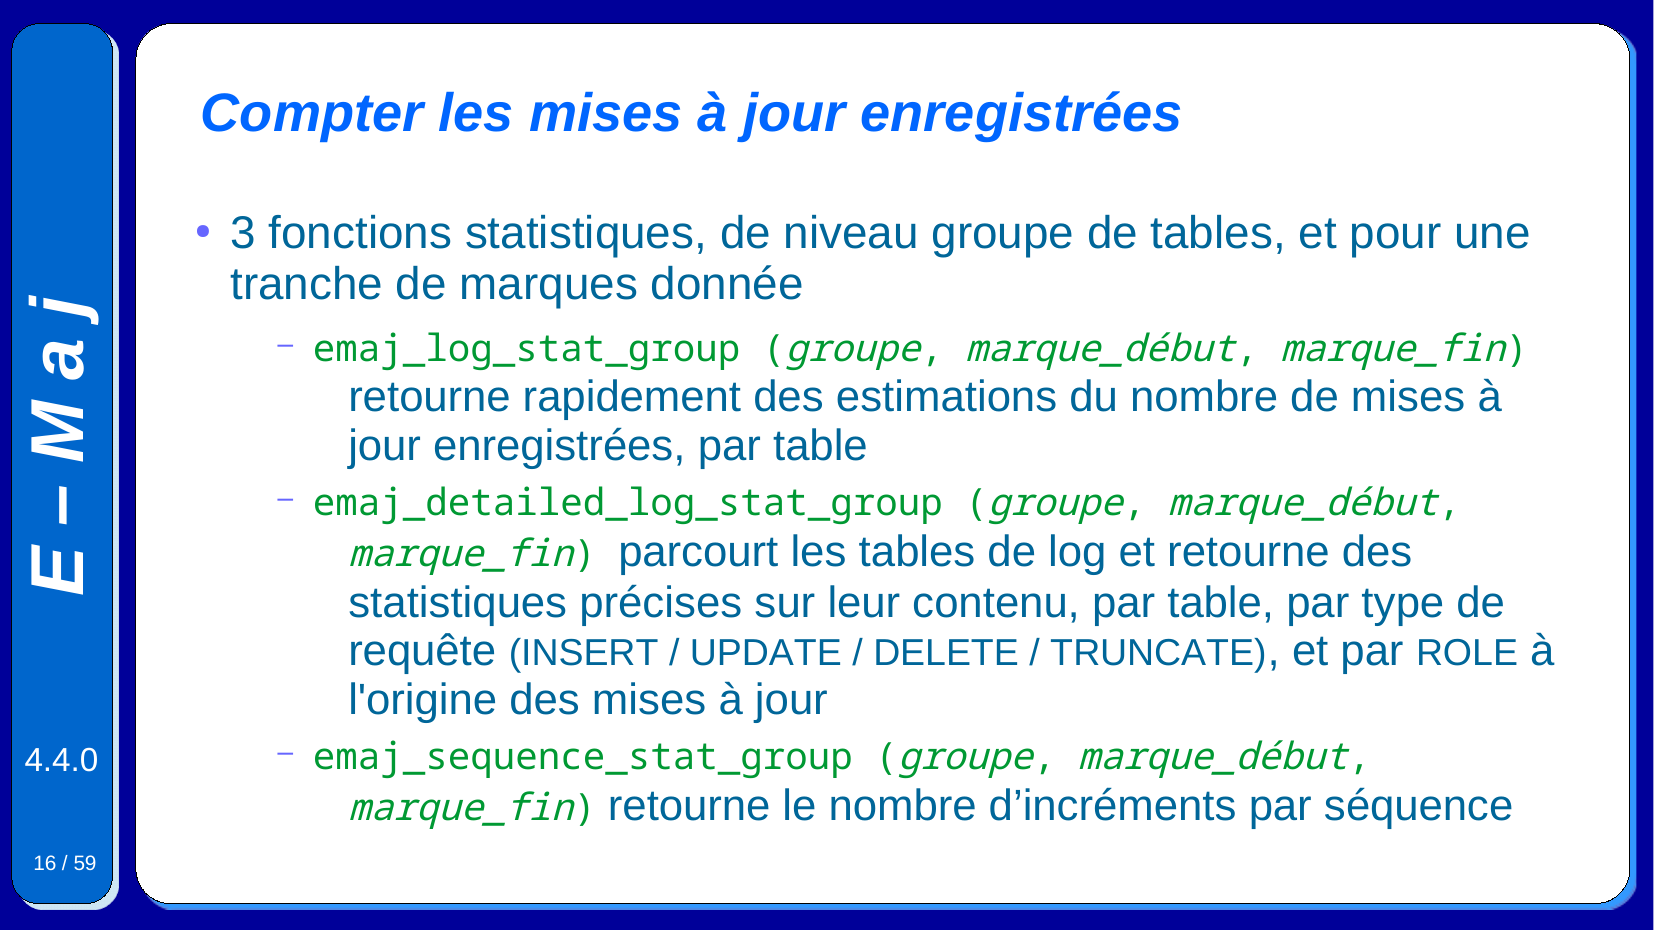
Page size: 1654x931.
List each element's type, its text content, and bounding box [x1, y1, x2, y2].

title Compter les mises à jour enregistrées [200, 34, 1575, 191]
list 3 fonctions statistiques, de niveau groupe de tables, et pour une tranche de marques donnée emaj_log_stat_group (groupe, marque_début, marque_fin) retourne rapidement des estimations du nombre de mises à jour enregistrées, par table emaj_detailed_log_stat_group (groupe, marque_début, marque_fin) parcourt les tables de log et retourne des statistiques précises sur leur contenu, par table, par type de requête (INSERT / UPDATE / DELETE / TRUNCATE), et par ROLE à l'origine des mises à jour emaj_sequence_stat_group (groupe, marque_début, marque_fin) retourne le nombre d’incréments par séquence [177, 206, 1587, 889]
